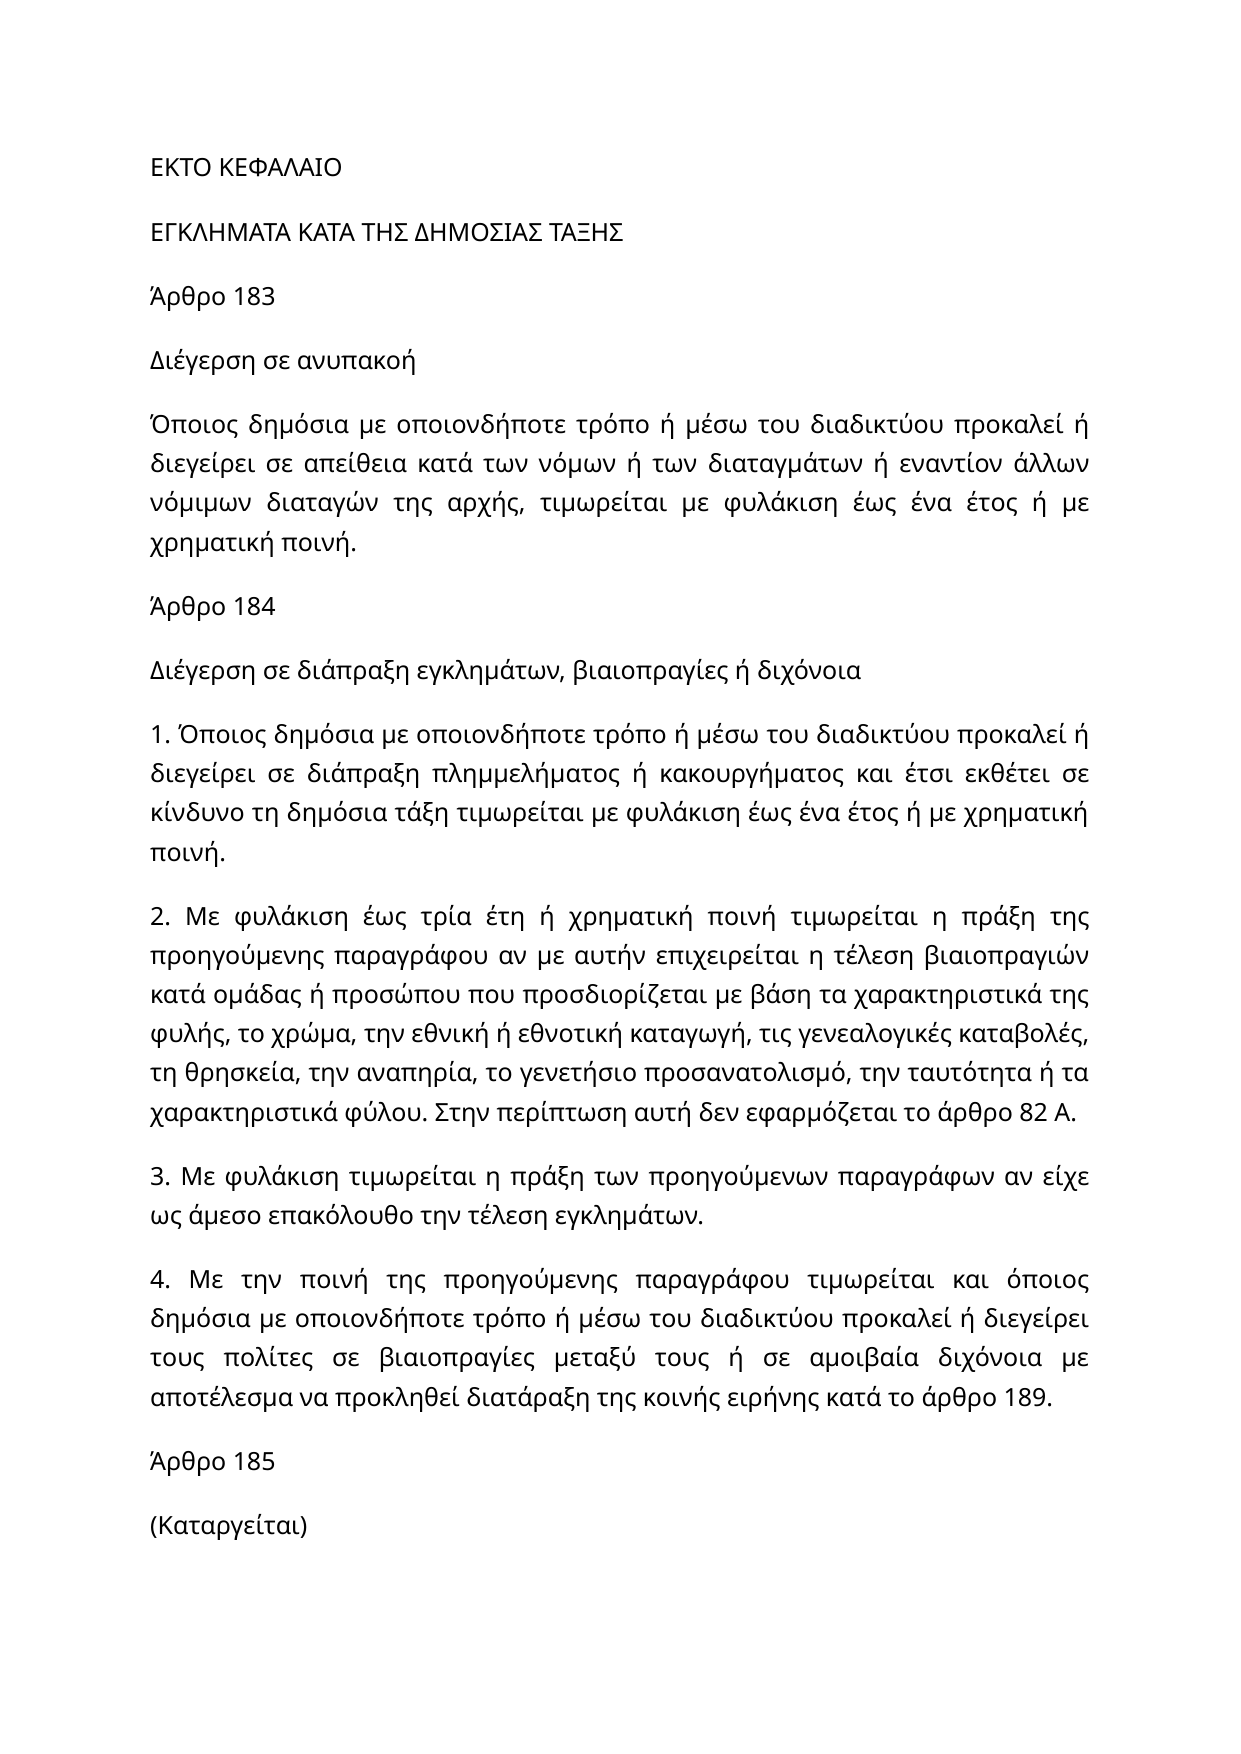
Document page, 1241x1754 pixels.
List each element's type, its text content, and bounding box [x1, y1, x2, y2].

text 1. Όποιος δημόσια με οποιονδήποτε τρόπο ή μέσω του διαδικτύου προκαλεί ή διεγείρει σε διάπραξη πλημμελήματος ή κακουργήματος και έτσι εκθέτει σε κίνδυνο τη δημόσια τάξη τιμωρείται με φυλάκιση έως ένα έτος ή με χρηματική ποινή. [150, 717, 1090, 868]
text ΕΚΤΟ ΚΕΦΑΛΑΙΟ [150, 150, 1090, 184]
text Άρθρο 184 [150, 588, 1090, 622]
text Άρθρο 185 [150, 1443, 1090, 1477]
text 4. Με την ποινή της προηγούμενης παραγράφου τιμωρείται και όποιος δημόσια με οποιονδήποτε τρόπο ή μέσω του διαδικτύου προκαλεί ή διεγείρει τους πολίτες σε βιαιοπραγίες μεταξύ τους ή σε αμοιβαία διχόνοια με αποτέλεσμα να προκληθεί διατάραξη της κοινής ειρήνης κατά το άρθρο 189. [150, 1262, 1090, 1413]
text Άρθρο 183 [150, 278, 1090, 312]
text Όποιος δημόσια με οποιονδήποτε τρόπο ή μέσω του διαδικτύου προκαλεί ή διεγείρει σε απείθεια κατά των νόμων ή των διαταγμάτων ή εναντίον άλλων νόμιμων διαταγών της αρχής, τιμωρείται με φυλάκιση έως ένα έτος ή με χρηματική ποινή. [150, 407, 1090, 558]
text ΕΓΚΛΗΜΑΤΑ ΚΑΤΑ ΤΗΣ ΔΗΜΟΣΙΑΣ ΤΑΞΗΣ [150, 214, 1090, 248]
text Διέγερση σε ανυπακοή [150, 342, 1090, 377]
text Διέγερση σε διάπραξη εγκλημάτων, βιαιοπραγίες ή διχόνοια [150, 652, 1090, 687]
text 3. Με φυλάκιση τιμωρείται η πράξη των προηγούμενων παραγράφων αν είχε ως άμεσο επακόλουθο την τέλεση εγκλημάτων. [150, 1158, 1090, 1232]
text (Καταργείται) [150, 1507, 1090, 1542]
text 2. Με φυλάκιση έως τρία έτη ή χρηματική ποινή τιμωρείται η πράξη της προηγούμενης παραγράφου αν με αυτήν επιχειρείται η τέλεση βιαιοπραγιών κατά ομάδας ή προσώπου που προσδιορίζεται με βάση τα χαρακτηριστικά της φυλής, το χρώμα, την εθνική ή εθνοτική καταγωγή, τις γενεαλογικές καταβολές, τη θρησκεία, την αναπηρία, το γενετήσιο προσανατολισμό, την ταυτότητα ή τα χαρακτηριστικά φύλου. Στην περίπτωση αυτή δεν εφαρμόζεται το άρθρο 82 Α. [150, 898, 1090, 1128]
